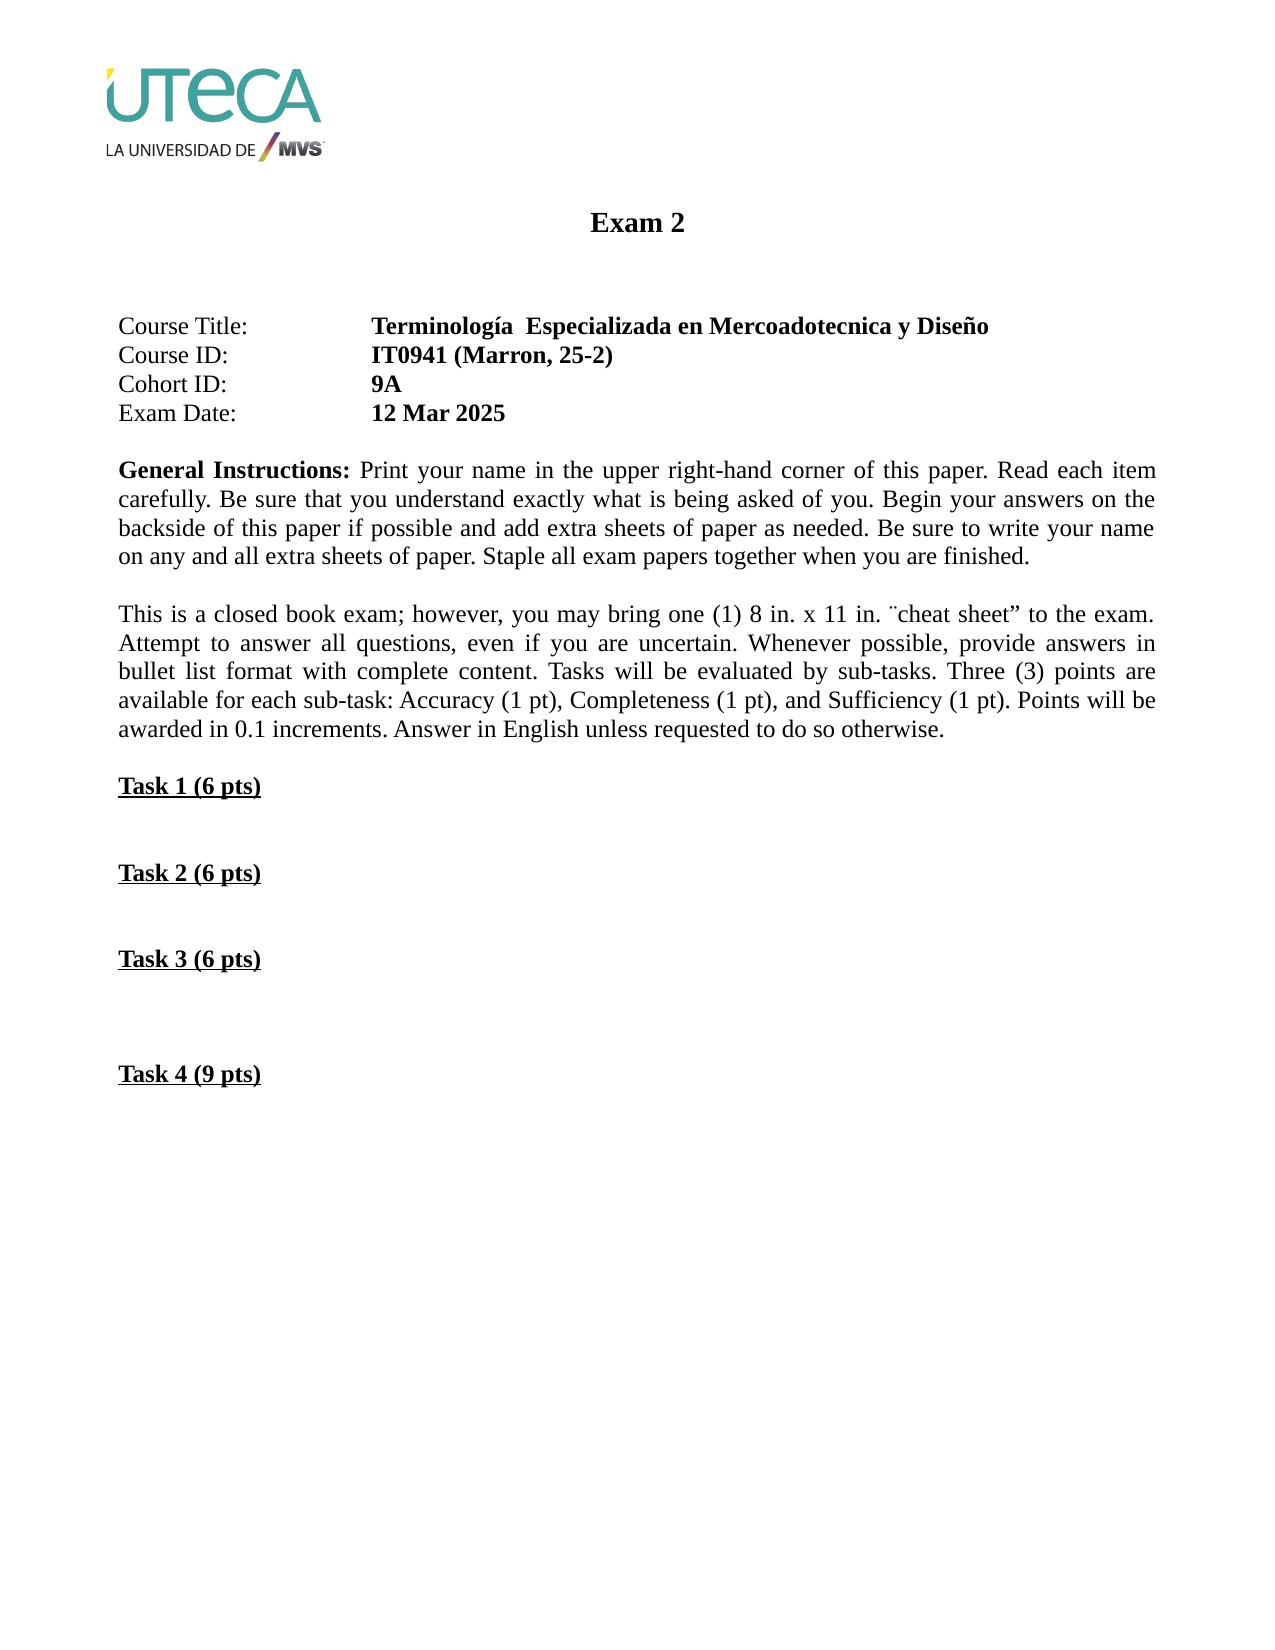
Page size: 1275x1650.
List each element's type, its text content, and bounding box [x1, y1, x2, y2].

text Task 1 (6 pts) [118, 771, 1157, 800]
table_cell 9A [371, 369, 1157, 398]
text Exam 2 [118, 205, 1157, 239]
picture [104, 64, 328, 166]
table_cell Cohort ID: [118, 369, 371, 398]
text Task 3 (6 pts) [118, 944, 1157, 973]
table_cell 12 Mar 2025 [371, 398, 1157, 426]
table_cell Course ID: [118, 340, 371, 369]
table_cell Exam Date: [118, 398, 371, 426]
text General Instructions: Print your name in the upper right-hand corner of this paper. Read each item carefully. Be sure that you understand exactly what is being asked of you. Begin your answers on the backside of this paper if possible and add extra sheets of paper as needed. Be sure to write your name on any and all extra sheets of paper. Staple all exam papers together when you are finished. [118, 455, 1157, 570]
text Task 4 (9 pts) [118, 1059, 1157, 1088]
table_header Terminología Especializada en Mercoadotecnica y Diseño [371, 311, 1157, 340]
text This is a closed book exam; however, you may bring one (1) 8 in. x 11 in. ¨cheat sheet” to the exam. Attempt to answer all questions, even if you are uncertain. Whenever possible, provide answers in bullet list format with complete content. Tasks will be evaluated by sub-tasks. Three (3) points are available for each sub-task: Accuracy (1 pt), Completeness (1 pt), and Sufficiency (1 pt). Points will be awarded in 0.1 increments. Answer in English unless requested to do so otherwise. [118, 599, 1157, 743]
table_header Course Title: [118, 311, 371, 340]
text Task 2 (6 pts) [118, 858, 1157, 886]
table_cell IT0941 (Marron, 25-2) [371, 340, 1157, 369]
